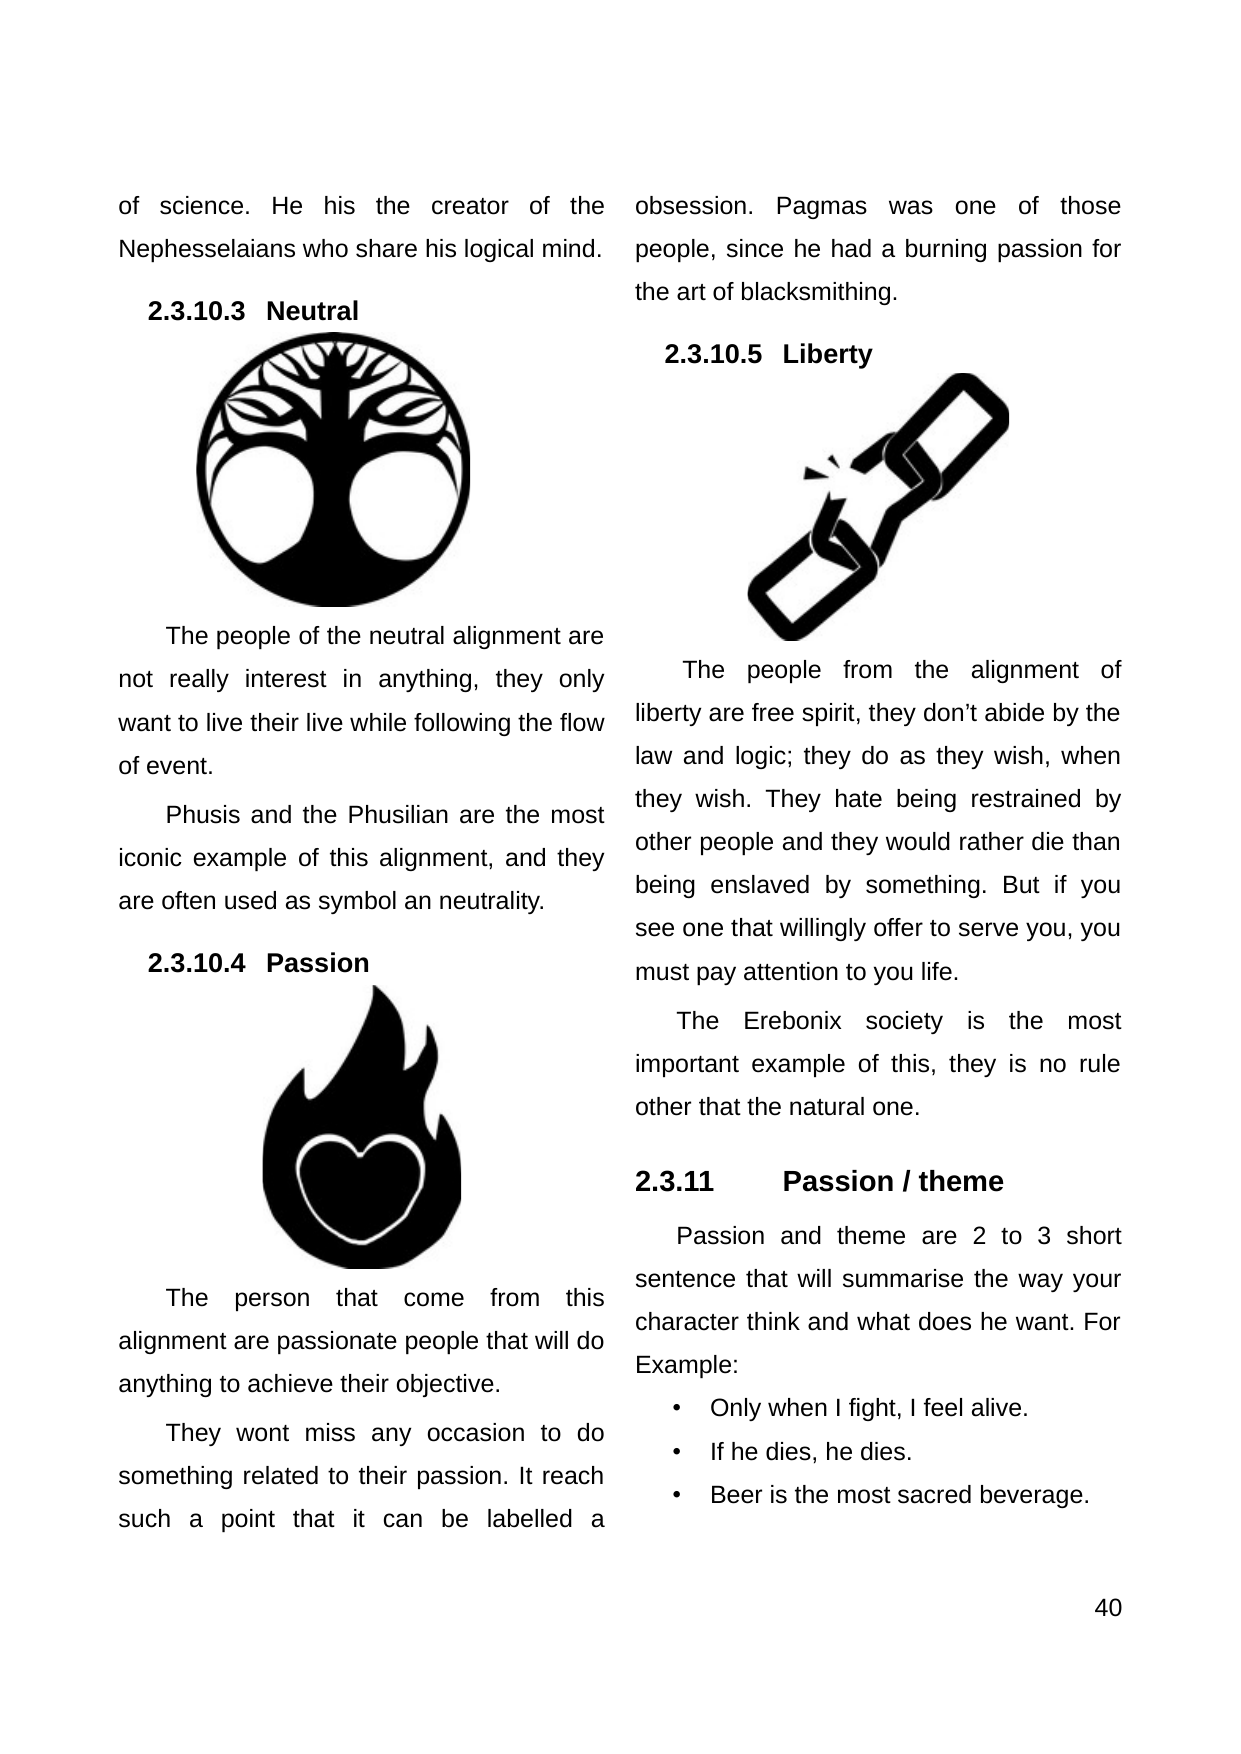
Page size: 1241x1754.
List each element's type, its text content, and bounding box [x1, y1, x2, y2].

picture [747, 373, 1010, 641]
text The person that come from this alignment are passionate people that will do anything to achieve their objective. [118, 1269, 605, 1398]
text Passion and theme are 2 to 3 short sentence that will summarise the way your character think and what does he want. For Example: [635, 1221, 1122, 1379]
text The Erebonix society is the most important example of this, they is no rule other that the natural one. [635, 1006, 1122, 1121]
text Phusis and the Phusilian are the most iconic example of this alignment, and they are often used as symbol an neutrality. [118, 800, 605, 915]
text They wont miss any occasion to do something related to their passion. It reach such a point that it can be labelled a [118, 1418, 605, 1533]
list Only when I fight, I feel alive. [672, 1393, 1122, 1422]
subtitle Passion [118, 947, 605, 978]
subtitle Passion / theme [635, 1164, 1122, 1198]
subtitle Neutral [118, 294, 605, 326]
list If he dies, he dies. [672, 1436, 1122, 1465]
picture [262, 985, 462, 1269]
text The people of the neutral alignment are not really interest in anything, they only want to live their live while following the flow of event. [118, 607, 605, 779]
picture [196, 332, 471, 607]
text of science. He his the creator of the Nephesselaians who share his logical mind. [118, 191, 605, 262]
list Beer is the most sacred beverage. [672, 1480, 1122, 1508]
text The people from the alignment of liberty are free spirit, they don’t abide by the law and logic; they do as they wish, when they wish. They hate being restrained by other people and they would rather die than being enslaved by something. But if you see one that willingly offer to serve you, you must pay attention to you life. [635, 391, 1122, 985]
subtitle Liberty [635, 338, 1122, 369]
text obsession. Pagmas was one of those people, since he had a burning passion for the art of blacksmithing. [635, 191, 1122, 306]
